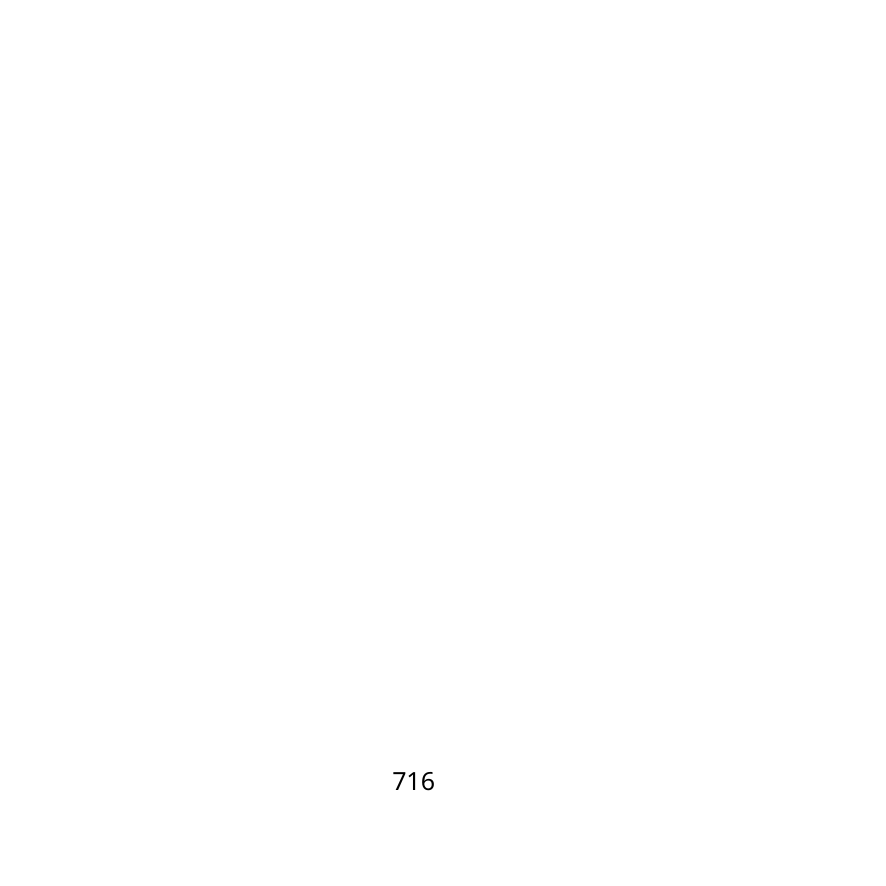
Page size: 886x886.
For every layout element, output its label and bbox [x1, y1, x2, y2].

table_header [59, 89, 413, 117]
table_header [413, 89, 768, 117]
table_cell [413, 117, 768, 145]
table_cell [59, 117, 413, 145]
